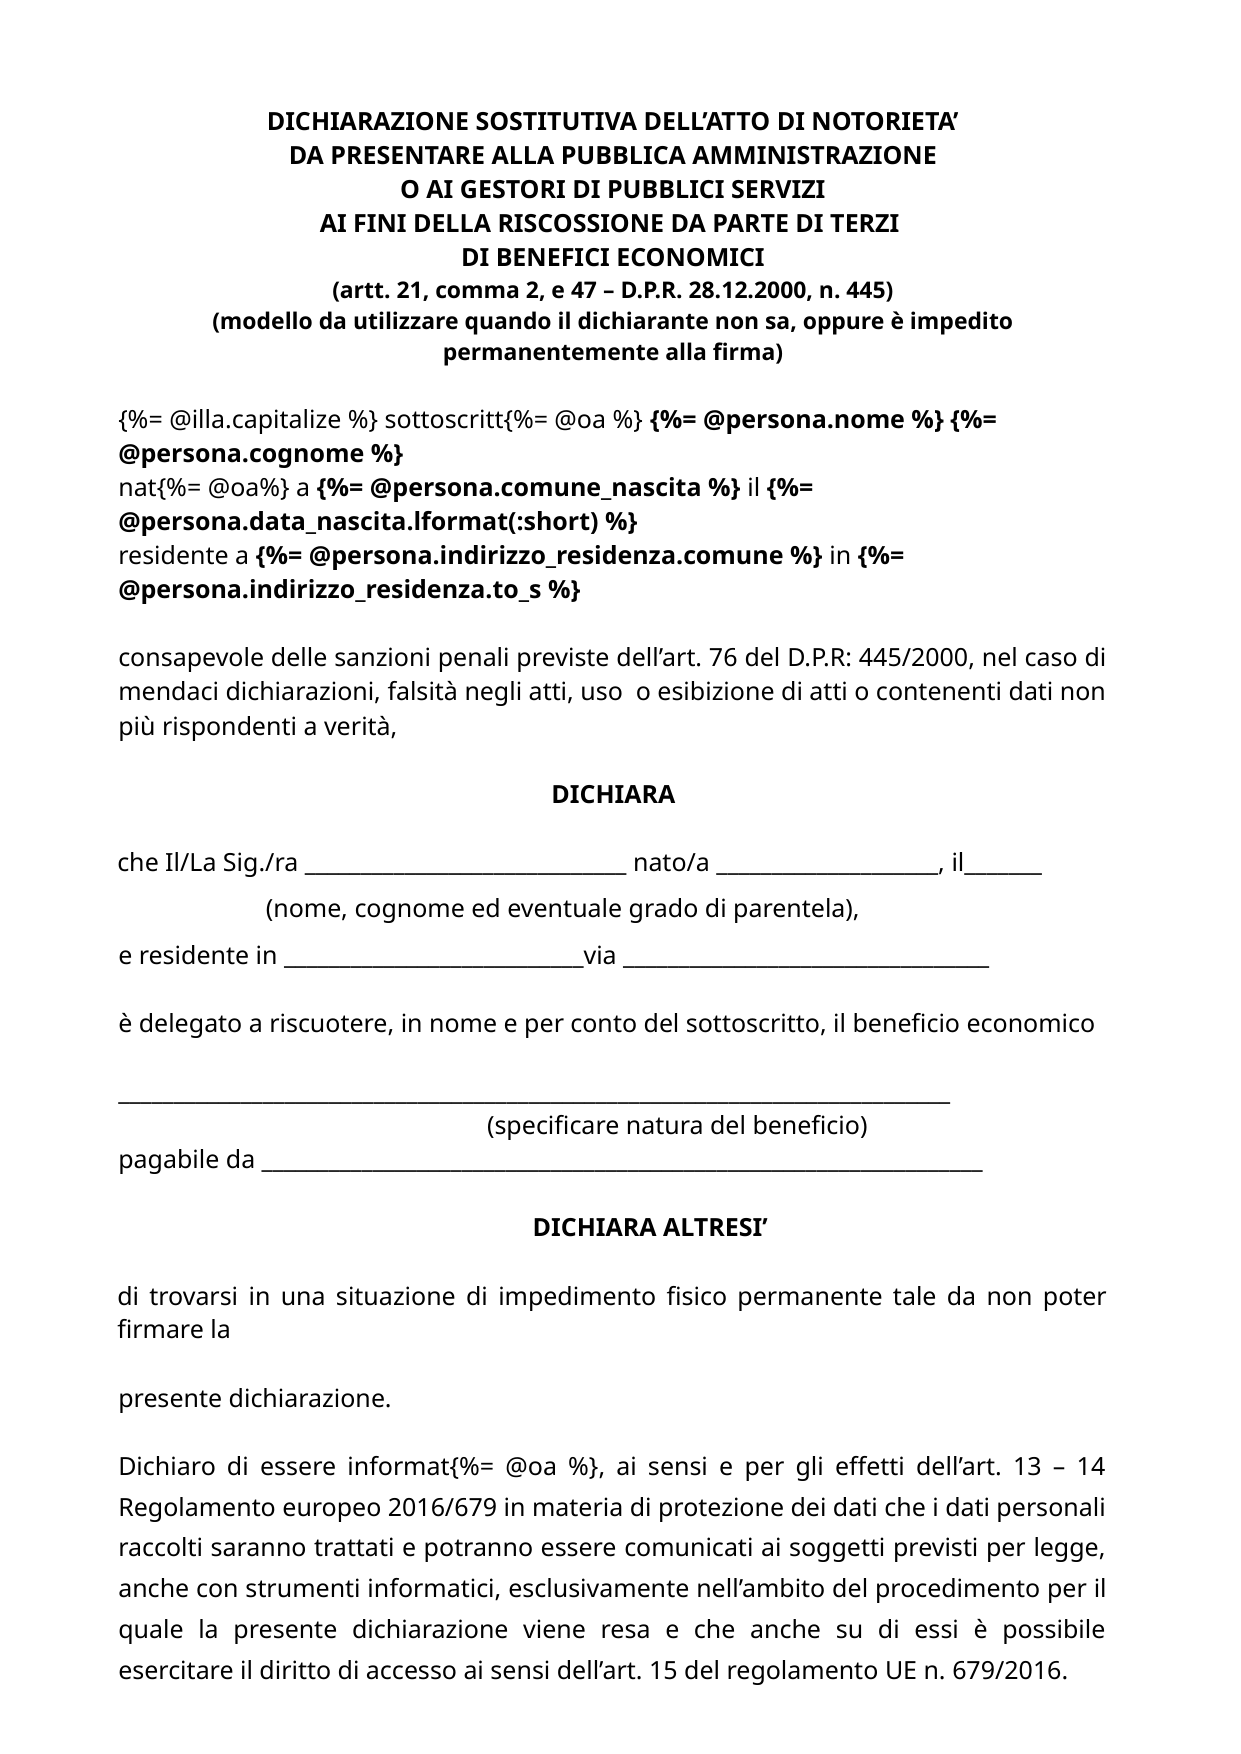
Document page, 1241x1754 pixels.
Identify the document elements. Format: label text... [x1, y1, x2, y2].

text ___________________________________________________________________________ [118, 1074, 1107, 1108]
text pagabile da _________________________________________________________________ [118, 1142, 1107, 1176]
text che Il/La Sig./ra _____________________________ nato/a ____________________, il_______ [117, 844, 1108, 878]
text presente dichiarazione. [118, 1380, 1107, 1414]
text e residente in ___________________________via _________________________________ [118, 937, 1107, 972]
text Dichiaro di essere informat{%= @oa %}, ai sensi e per gli effetti dell’art. 13 – 14 Regolamento europeo 2016/679 in materia di protezione dei dati che i dati personali raccolti saranno trattati e potranno essere comunicati ai soggetti previsti per legge, anche con strumenti informatici, esclusivamente nell’ambito del procedimento per il quale la presente dichiarazione viene resa e che anche su di essi è possibile esercitare il diritto di accesso ai sensi dell’art. 15 del regolamento UE n. 679/2016. [118, 1448, 1107, 1687]
text DICHIARA ALTRESI’ [192, 1210, 1108, 1244]
text residente a {%= @persona.indirizzo_residenza.comune %} in {%= @persona.indirizzo_residenza.to_s %} [118, 538, 1107, 606]
text DA PRESENTARE ALLA PUBBLICA AMMINISTRAZIONE [118, 137, 1107, 172]
text DI BENEFICI ECONOMICI [118, 240, 1107, 274]
text DICHIARA [118, 776, 1108, 810]
text nat{%= @oa%} a {%= @persona.comune_nascita %} il {%= @persona.data_nascita.lformat(:short) %} [118, 470, 1107, 538]
text O AI GESTORI DI PUBBLICI SERVIZI [118, 172, 1107, 206]
text AI FINI DELLA RISCOSSIONE DA PARTE DI TERZI [118, 206, 1107, 240]
text (specificare natura del beneficio) [413, 1108, 1108, 1142]
text (artt. 21, comma 2, e 47 – D.P.R. 28.12.2000, n. 445) [118, 274, 1107, 305]
text di trovarsi in una situazione di impedimento fisico permanente tale da non poter firmare la [117, 1278, 1108, 1346]
text (modello da utilizzare quando il dichiarante non sa, oppure è impedito permanentemente alla firma) [118, 305, 1107, 367]
text è delegato a riscuotere, in nome e per conto del sottoscritto, il beneficio economico [118, 1006, 1107, 1040]
text {%= @illa.capitalize %} sottoscritt{%= @oa %} {%= @persona.nome %} {%= @persona.cognome %} [118, 402, 1107, 470]
text DICHIARAZIONE SOSTITUTIVA DELL’ATTO DI NOTORIETA’ [118, 103, 1107, 137]
text (nome, cognome ed eventuale grado di parentela), [192, 891, 1108, 925]
text consapevole delle sanzioni penali previste dell’art. 76 del D.P.R: 445/2000, nel caso di mendaci dichiarazioni, falsità negli atti, uso o esibizione di atti o contenenti dati non più rispondenti a verità, [118, 640, 1107, 742]
